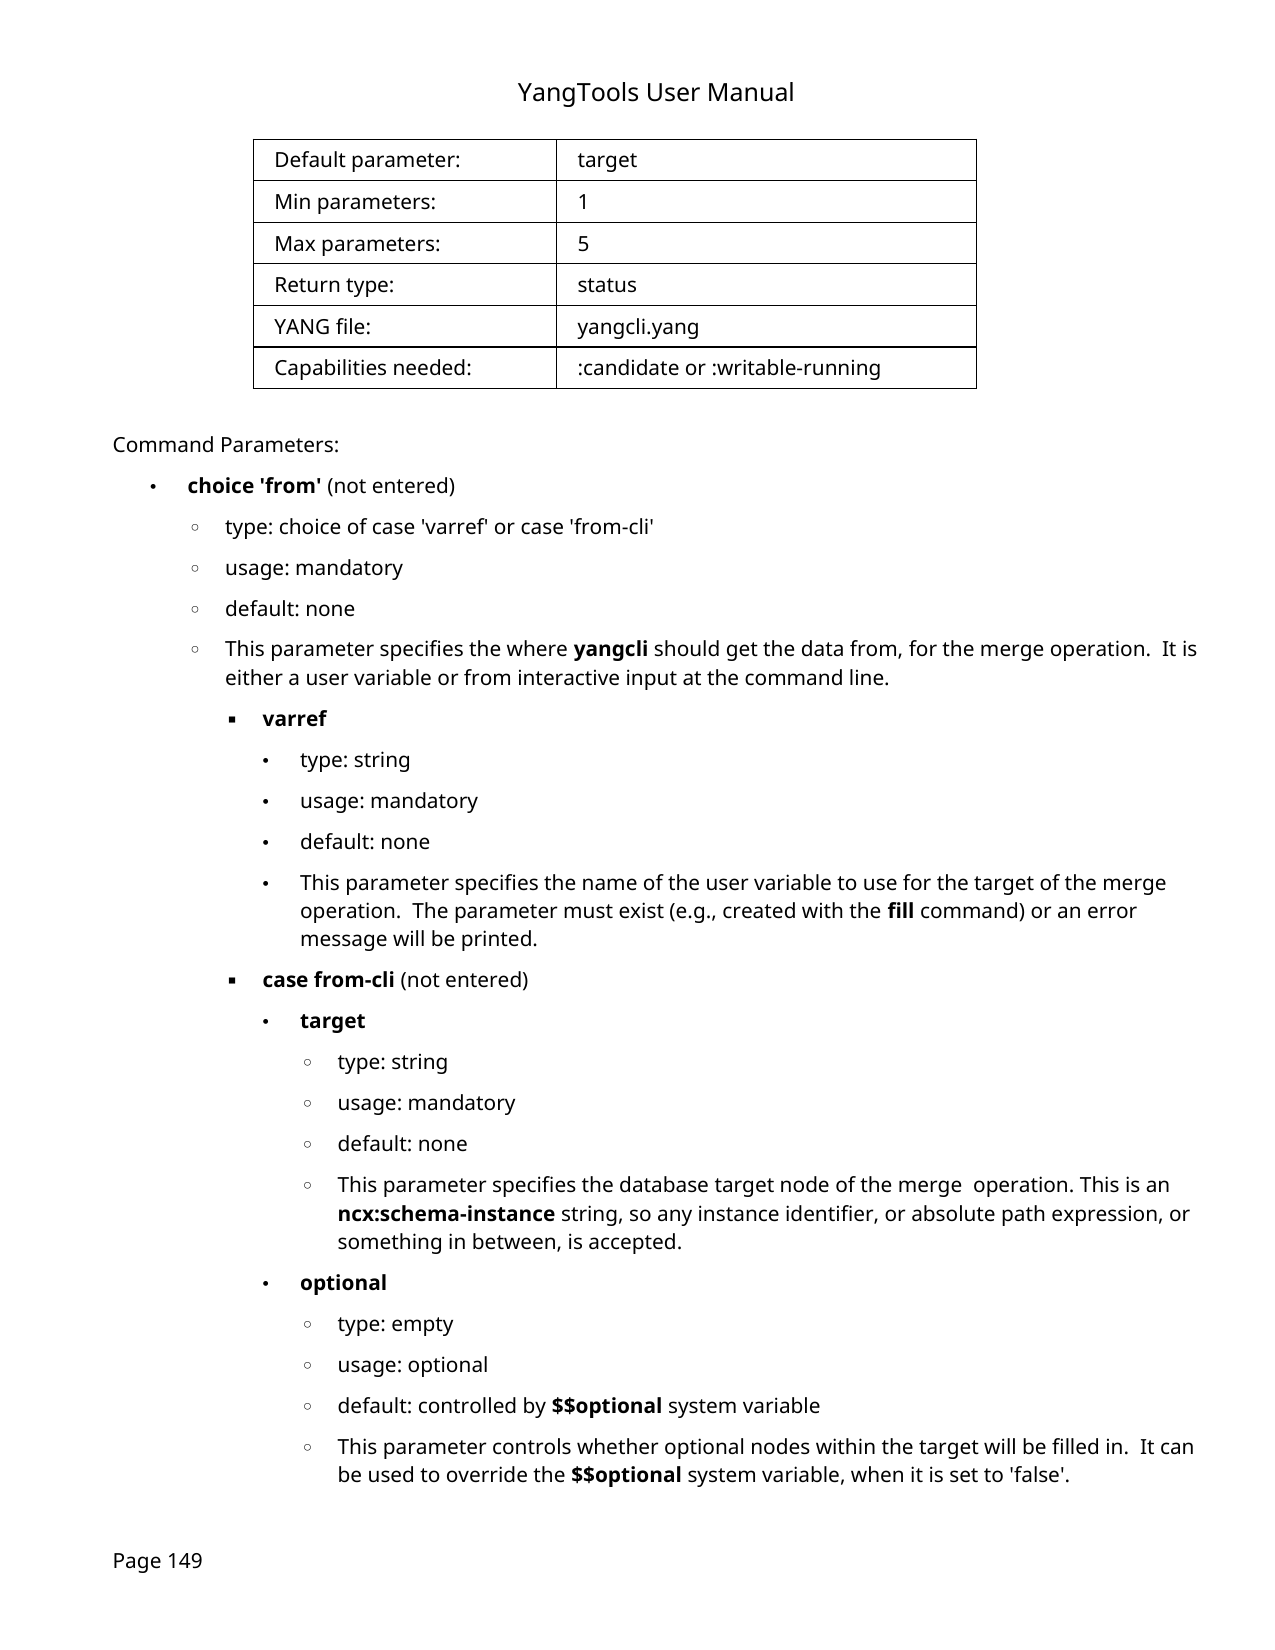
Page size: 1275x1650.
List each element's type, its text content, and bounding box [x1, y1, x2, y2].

list This parameter specifies the database target node of the merge operation. This is an ncx:schema-instance string, so any instance identifier, or absolute path expression, or something in between, is accepted. [300, 1170, 1200, 1256]
table_cell 5 [557, 223, 976, 263]
list type: string [300, 1047, 1200, 1076]
list type: empty [300, 1309, 1200, 1337]
table_cell Default parameter: [254, 140, 556, 180]
list default: none [300, 1129, 1200, 1158]
list varref [225, 704, 1200, 732]
list type: choice of case 'varref' or case 'from-cli' [187, 512, 1200, 540]
table_cell Max parameters: [254, 223, 556, 263]
table_cell Min parameters: [254, 181, 556, 222]
list optional [262, 1268, 1200, 1296]
table_cell target [557, 140, 976, 180]
list type: string [262, 745, 1200, 773]
table_cell yangcli.yang [557, 306, 976, 346]
list usage: mandatory [300, 1088, 1200, 1117]
list default: none [262, 827, 1200, 855]
list This parameter specifies the name of the user variable to use for the target of the merge operation. The parameter must exist (e.g., created with the fill command) or an error message will be printed. [262, 868, 1200, 953]
list usage: mandatory [262, 786, 1200, 814]
table_cell Capabilities needed: [254, 348, 556, 388]
table_cell status [557, 264, 976, 305]
list This parameter specifies the where yangcli should get the data from, for the merge operation. It is either a user variable or from interactive input at the command line. [187, 634, 1200, 691]
table_cell 1 [557, 181, 976, 222]
list target [262, 1006, 1200, 1035]
list choice 'from' (not entered) [150, 471, 1200, 499]
list usage: optional [300, 1350, 1200, 1378]
list default: controlled by $$optional system variable [300, 1391, 1200, 1419]
list default: none [187, 594, 1200, 622]
list This parameter controls whether optional nodes within the target will be filled in. It can be used to override the $$optional system variable, when it is set to 'false'. [300, 1432, 1200, 1489]
text Command Parameters: [112, 430, 1200, 458]
table_cell :candidate or :writable-running [557, 348, 976, 388]
list case from-cli (not entered) [225, 966, 1200, 994]
list usage: mandatory [187, 553, 1200, 581]
table_cell YANG file: [254, 306, 556, 346]
table_cell Return type: [254, 264, 556, 305]
